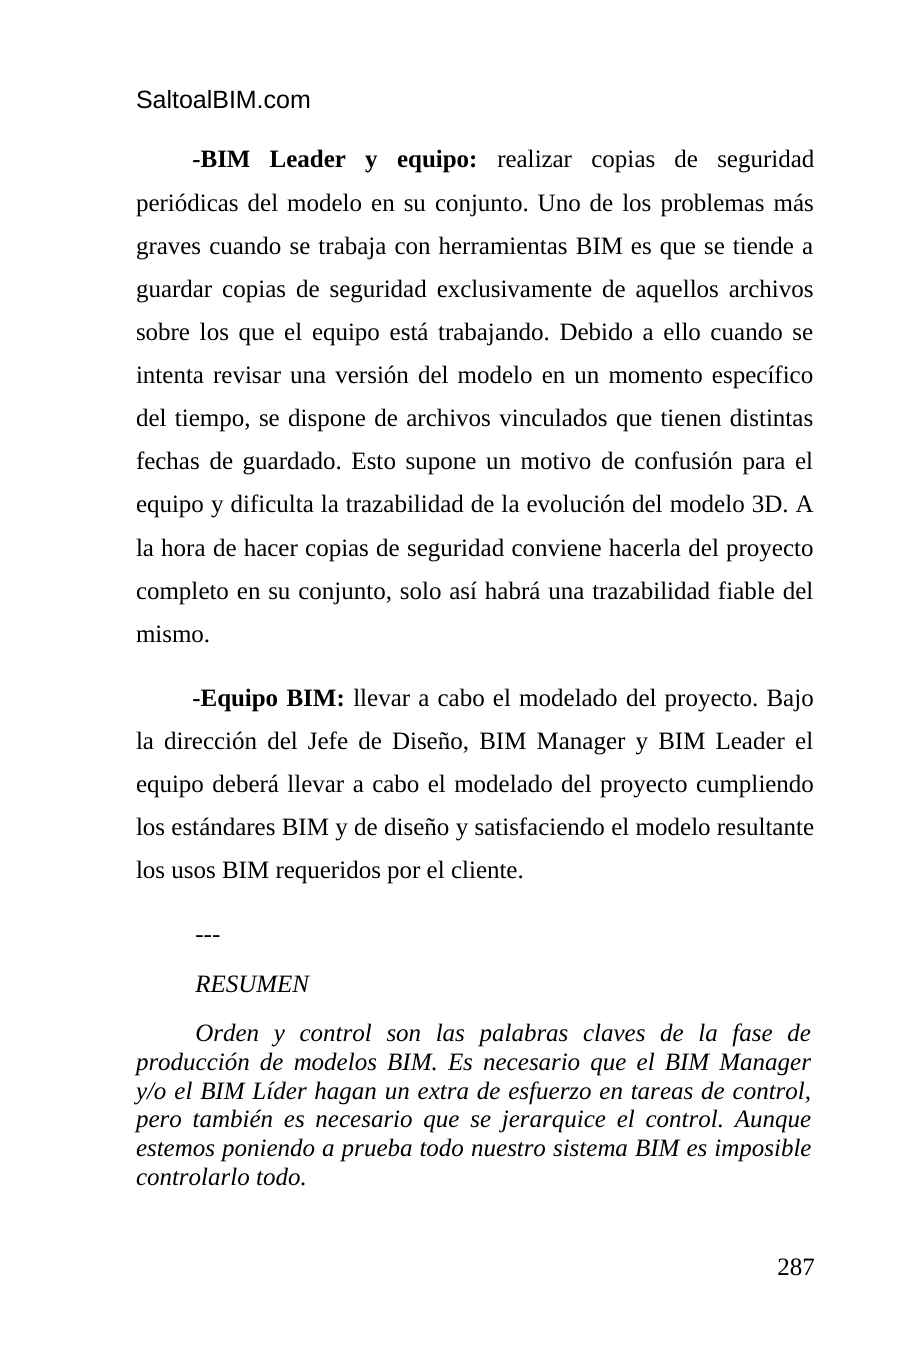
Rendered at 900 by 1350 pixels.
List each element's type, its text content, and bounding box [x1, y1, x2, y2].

text -BIM Leader y equipo: realizar copias de seguridad periódicas del modelo en su conjunto. Uno de los problemas más graves cuando se trabaja con herramientas BIM es que se tiende a guardar copias de seguridad exclusivamente de aquellos archivos sobre los que el equipo está trabajando. Debido a ello cuando se intenta revisar una versión del modelo en un momento específico del tiempo, se dispone de archivos vinculados que tienen distintas fechas de guardado. Esto supone un motivo de confusión para el equipo y dificulta la trazabilidad de la evolución del modelo 3D. A la hora de hacer copias de seguridad conviene hacerla del proyecto completo en su conjunto, solo así habrá una trazabilidad fiable del mismo. [136, 144, 814, 648]
text -Equipo BIM: llevar a cabo el modelado del proyecto. Bajo la dirección del Jefe de Diseño, BIM Manager y BIM Leader el equipo deberá llevar a cabo el modelado del proyecto cumpliendo los estándares BIM y de diseño y satisfaciendo el modelo resultante los usos BIM requeridos por el cliente. [136, 683, 814, 884]
text --- [136, 919, 814, 948]
text Orden y control son las palabras claves de la fase de producción de modelos BIM. Es necesario que el BIM Manager y/o el BIM Líder hagan un extra de esfuerzo en tareas de control, pero también es necesario que se jerarquice el control. Aunque estemos poniendo a prueba todo nuestro sistema BIM es imposible controlarlo todo. [136, 1018, 814, 1191]
text RESUMEN [136, 969, 814, 997]
